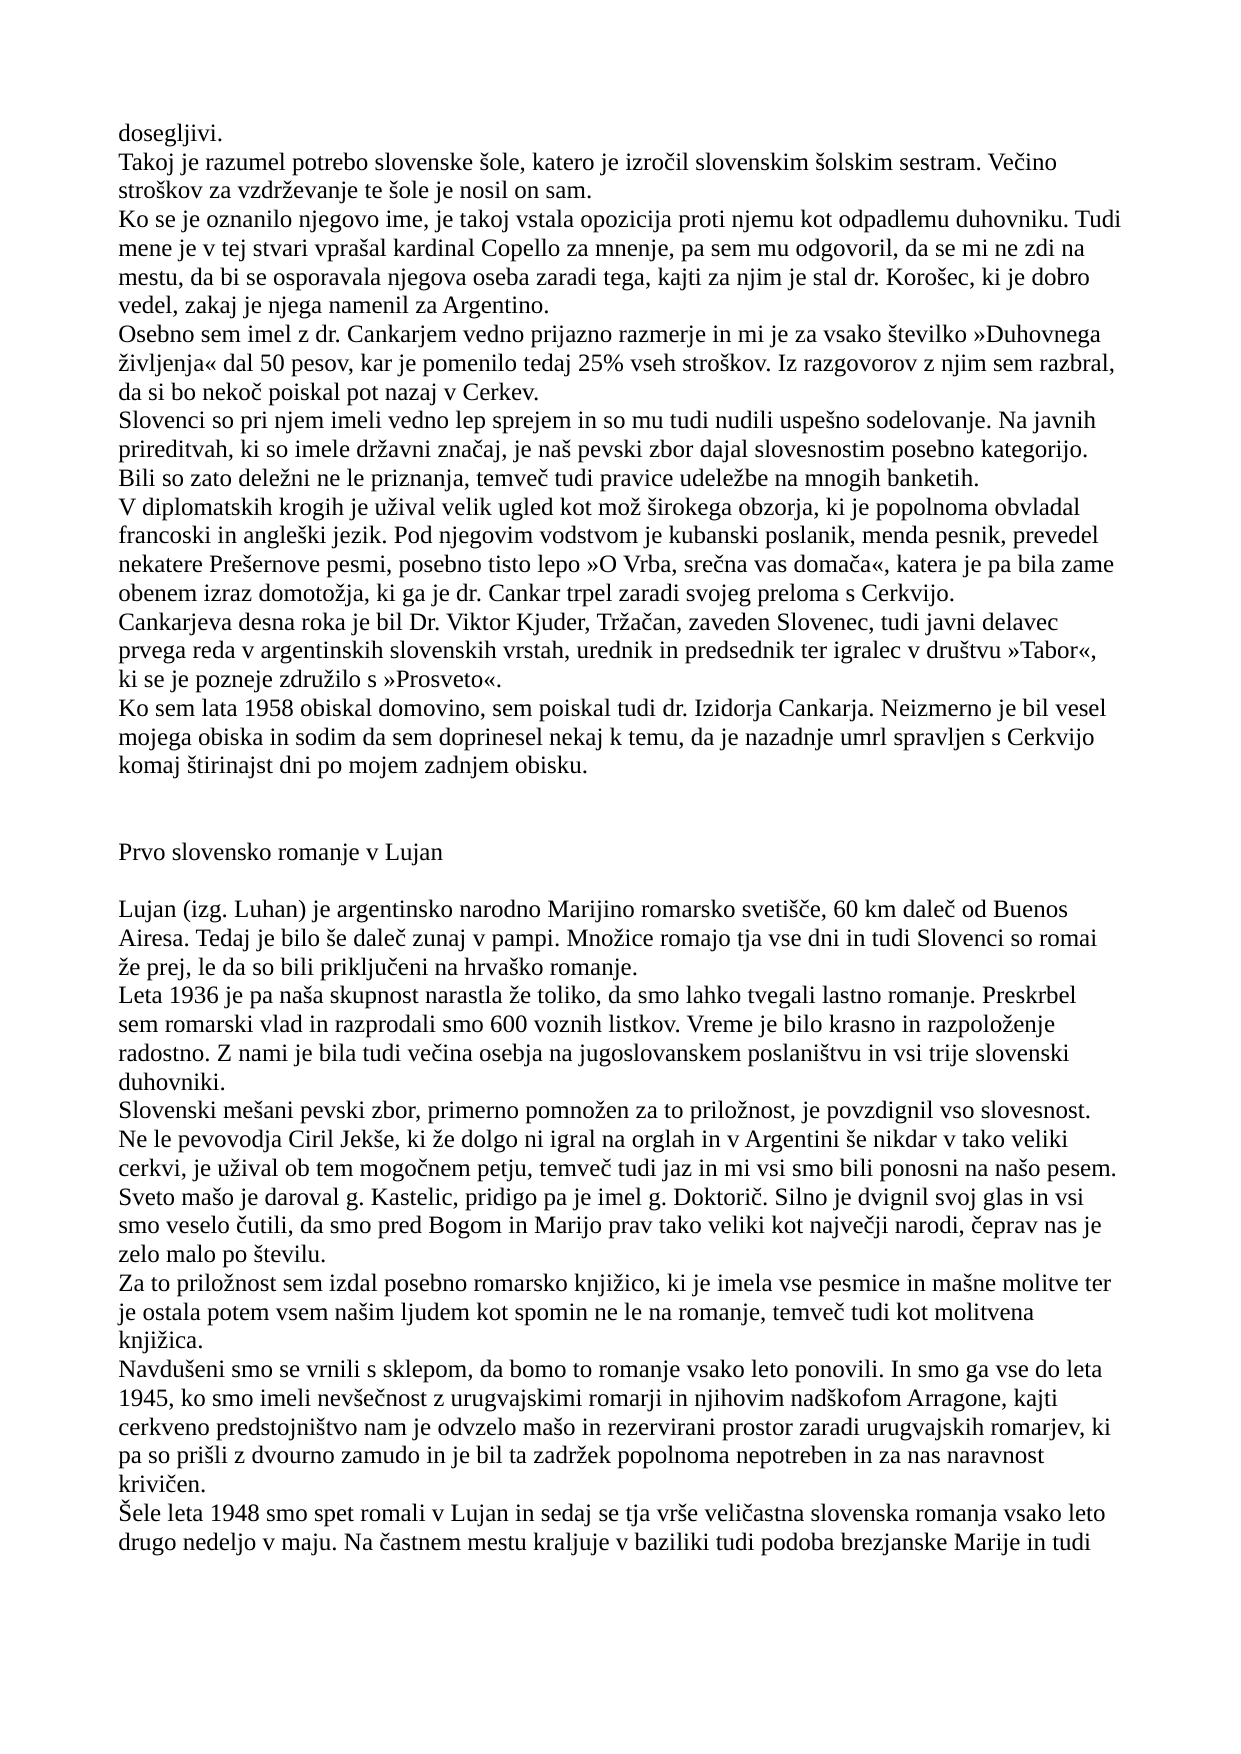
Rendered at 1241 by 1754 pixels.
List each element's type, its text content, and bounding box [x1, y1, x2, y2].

text Takoj je razumel potrebo slovenske šole, katero je izročil slovenskim šolskim sestram. Večino stroškov za vzdrževanje te šole je nosil on sam. [118, 147, 1122, 204]
text Prvo slovensko romanje v Lujan [118, 837, 1122, 866]
text Osebno sem imel z dr. Cankarjem vedno prijazno razmerje in mi je za vsako številko »Duhovnega življenja« dal 50 pesov, kar je pomenilo tedaj 25% vseh stroškov. Iz razgovorov z njim sem razbral, da si bo nekoč poiskal pot nazaj v Cerkev. [118, 319, 1122, 406]
text Ko sem lata 1958 obiskal domovino, sem poiskal tudi dr. Izidorja Cankarja. Neizmerno je bil vesel mojega obiska in sodim da sem doprinesel nekaj k temu, da je nazadnje umrl spravljen s Cerkvijo komaj štirinajst dni po mojem zadnjem obisku. [118, 693, 1122, 779]
text Leta 1936 je pa naša skupnost narastla že toliko, da smo lahko tvegali lastno romanje. Preskrbel sem romarski vlad in razprodali smo 600 voznih listkov. Vreme je bilo krasno in razpoloženje radostno. Z nami je bila tudi večina osebja na jugoslovanskem poslaništvu in vsi trije slovenski duhovniki. [118, 981, 1122, 1096]
text V diplomatskih krogih je užival velik ugled kot mož širokega obzorja, ki je popolnoma obvladal francoski in angleški jezik. Pod njegovim vodstvom je kubanski poslanik, menda pesnik, prevedel nekatere Prešernove pesmi, posebno tisto lepo »O Vrba, srečna vas domača«, katera je pa bila zame obenem izraz domotožja, ki ga je dr. Cankar trpel zaradi svojeg preloma s Cerkvijo. [118, 492, 1122, 607]
text dosegljivi. [118, 118, 1122, 147]
text Slovenski mešani pevski zbor, primerno pomnožen za to priložnost, je povzdignil vso slovesnost. Ne le pevovodja Ciril Jekše, ki že dolgo ni igral na orglah in v Argentini še nikdar v tako veliki cerkvi, je užival ob tem mogočnem petju, temveč tudi jaz in mi vsi smo bili ponosni na našo pesem. [118, 1096, 1122, 1182]
text Slovenci so pri njem imeli vedno lep sprejem in so mu tudi nudili uspešno sodelovanje. Na javnih prireditvah, ki so imele državni značaj, je naš pevski zbor dajal slovesnostim posebno kategorijo. Bili so zato deležni ne le priznanja, temveč tudi pravice udeležbe na mnogih banketih. [118, 406, 1122, 492]
text Cankarjeva desna roka je bil Dr. Viktor Kjuder, Tržačan, zaveden Slovenec, tudi javni delavec prvega reda v argentinskih slovenskih vrstah, urednik in predsednik ter igralec v društvu »Tabor«, ki se je pozneje združilo s »Prosveto«. [118, 607, 1122, 693]
text Lujan (izg. Luhan) je argentinsko narodno Marijino romarsko svetišče, 60 km daleč od Buenos Airesa. Tedaj je bilo še daleč zunaj v pampi. Množice romajo tja vse dni in tudi Slovenci so romai že prej, le da so bili priključeni na hrvaško romanje. [118, 894, 1122, 981]
text Ko se je oznanilo njegovo ime, je takoj vstala opozicija proti njemu kot odpadlemu duhovniku. Tudi mene je v tej stvari vprašal kardinal Copello za mnenje, pa sem mu odgovoril, da se mi ne zdi na mestu, da bi se osporavala njegova oseba zaradi tega, kajti za njim je stal dr. Korošec, ki je dobro vedel, zakaj je njega namenil za Argentino. [118, 204, 1122, 319]
text Sveto mašo je daroval g. Kastelic, pridigo pa je imel g. Doktorič. Silno je dvignil svoj glas in vsi smo veselo čutili, da smo pred Bogom in Marijo prav tako veliki kot največji narodi, čeprav nas je zelo malo po številu. [118, 1182, 1122, 1268]
text Za to priložnost sem izdal posebno romarsko knjižico, ki je imela vse pesmice in mašne molitve ter je ostala potem vsem našim ljudem kot spomin ne le na romanje, temveč tudi kot molitvena knjižica. [118, 1268, 1122, 1354]
text Navdušeni smo se vrnili s sklepom, da bomo to romanje vsako leto ponovili. In smo ga vse do leta 1945, ko smo imeli nevšečnost z urugvajskimi romarji in njihovim nadškofom Arragone, kajti cerkveno predstojništvo nam je odvzelo mašo in rezervirani prostor zaradi urugvajskih romarjev, ki pa so prišli z dvourno zamudo in je bil ta zadržek popolnoma nepotreben in za nas naravnost krivičen. [118, 1354, 1122, 1498]
text Šele leta 1948 smo spet romali v Lujan in sedaj se tja vrše veličastna slovenska romanja vsako leto drugo nedeljo v maju. Na častnem mestu kraljuje v baziliki tudi podoba brezjanske Marije in tudi [118, 1498, 1122, 1556]
